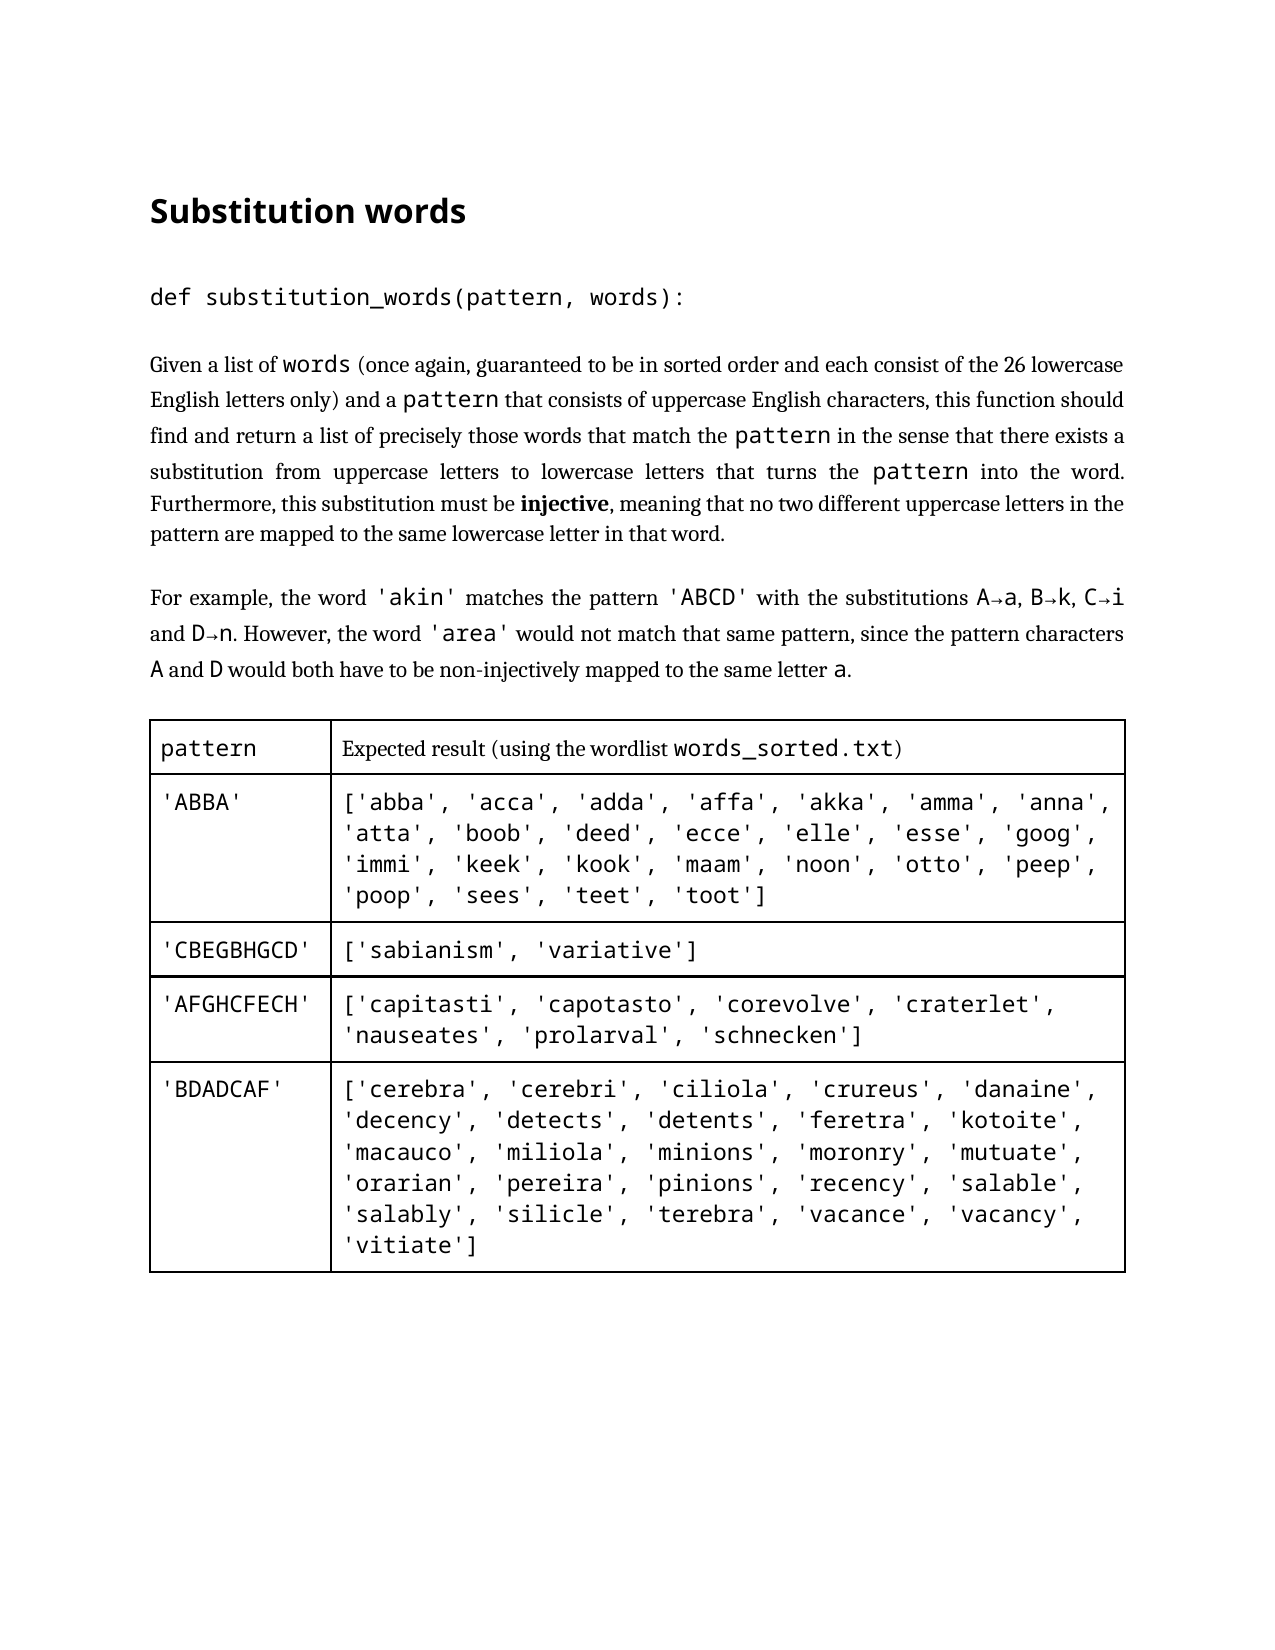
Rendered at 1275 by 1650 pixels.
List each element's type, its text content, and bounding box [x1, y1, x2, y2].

table_cell ['sabianism', 'variative'] [332, 923, 1124, 975]
table_cell 'ABBA' [151, 775, 330, 921]
text For example, the word 'akin' matches the pattern 'ABCD' with the substitutions A→a, B→k, C→i and D→n. However, the word 'area' would not match that same pattern, since the pattern characters A and D would both have to be non-injectively mapped to the same letter a. [150, 581, 1125, 684]
table_cell ['abba', 'acca', 'adda', 'affa', 'akka', 'amma', 'anna', 'atta', 'boob', 'deed', 'ecce', 'elle', 'esse', 'goog', 'immi', 'keek', 'kook', 'maam', 'noon', 'otto', 'peep', 'poop', 'sees', 'teet', 'toot'] [332, 775, 1124, 921]
table_header Expected result (using the wordlist words_sorted.txt) [332, 721, 1124, 773]
table_cell 'BDADCAF' [151, 1063, 330, 1271]
text Given a list of words (once again, guaranteed to be in sorted order and each consist of the 26 lowercase English letters only) and a pattern that consists of uppercase English characters, this function should find and return a list of precisely those words that match the pattern in the sense that there exists a substitution from uppercase letters to lowercase letters that turns the pattern into the word. Furthermore, this substitution must be injective, meaning that no two different uppercase letters in the pattern are mapped to the same lowercase letter in that word. [150, 347, 1125, 547]
table_cell ['capitasti', 'capotasto', 'corevolve', 'craterlet', 'nauseates', 'prolarval', 'schnecken'] [332, 978, 1124, 1061]
subtitle Substitution words [150, 187, 1125, 233]
table_cell 'CBEGBHGCD' [151, 923, 330, 975]
table_cell 'AFGHCFECH' [151, 978, 330, 1061]
table_cell ['cerebra', 'cerebri', 'ciliola', 'crureus', 'danaine', 'decency', 'detects', 'detents', 'feretra', 'kotoite', 'macauco', 'miliola', 'minions', 'moronry', 'mutuate', 'orarian', 'pereira', 'pinions', 'recency', 'salable', 'salably', 'silicle', 'terebra', 'vacance', 'vacancy', 'vitiate'] [332, 1063, 1124, 1271]
table_header pattern [151, 721, 330, 773]
text def substitution_words(pattern, words): [150, 281, 1125, 313]
